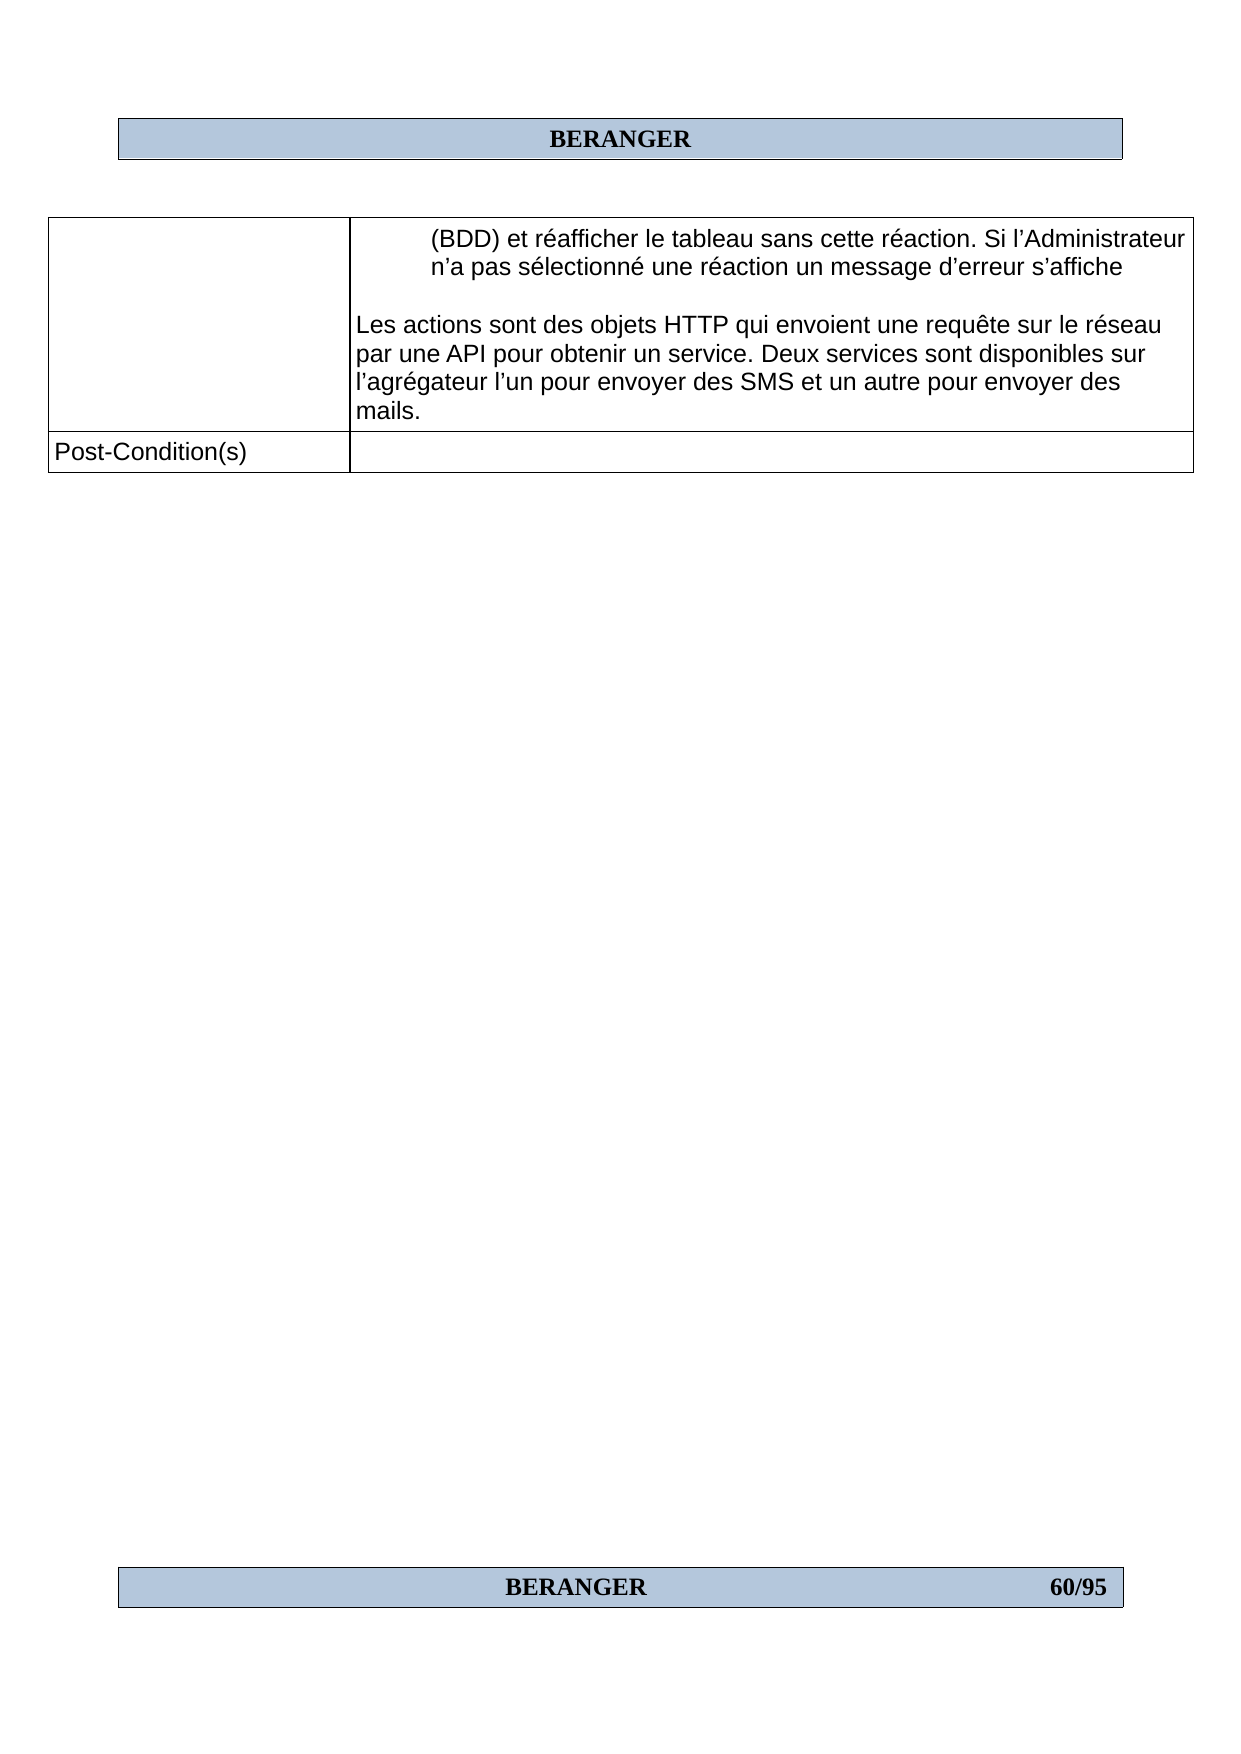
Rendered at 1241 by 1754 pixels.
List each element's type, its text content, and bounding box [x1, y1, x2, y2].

table_cell Post-Condition(s) [49, 432, 349, 472]
table_cell (BDD) et réafficher le tableau sans cette réaction. Si l’Administrateur n’a pas sélectionné une réaction un message d’erreur s’affiche Les actions sont des objets HTTP qui envoient une requête sur le réseau par une API pour obtenir un service. Deux services sont disponibles sur l’agrégateur l’un pour envoyer des SMS et un autre pour envoyer des mails. [351, 218, 1193, 431]
table_cell [351, 432, 1193, 472]
table_cell [49, 218, 349, 431]
